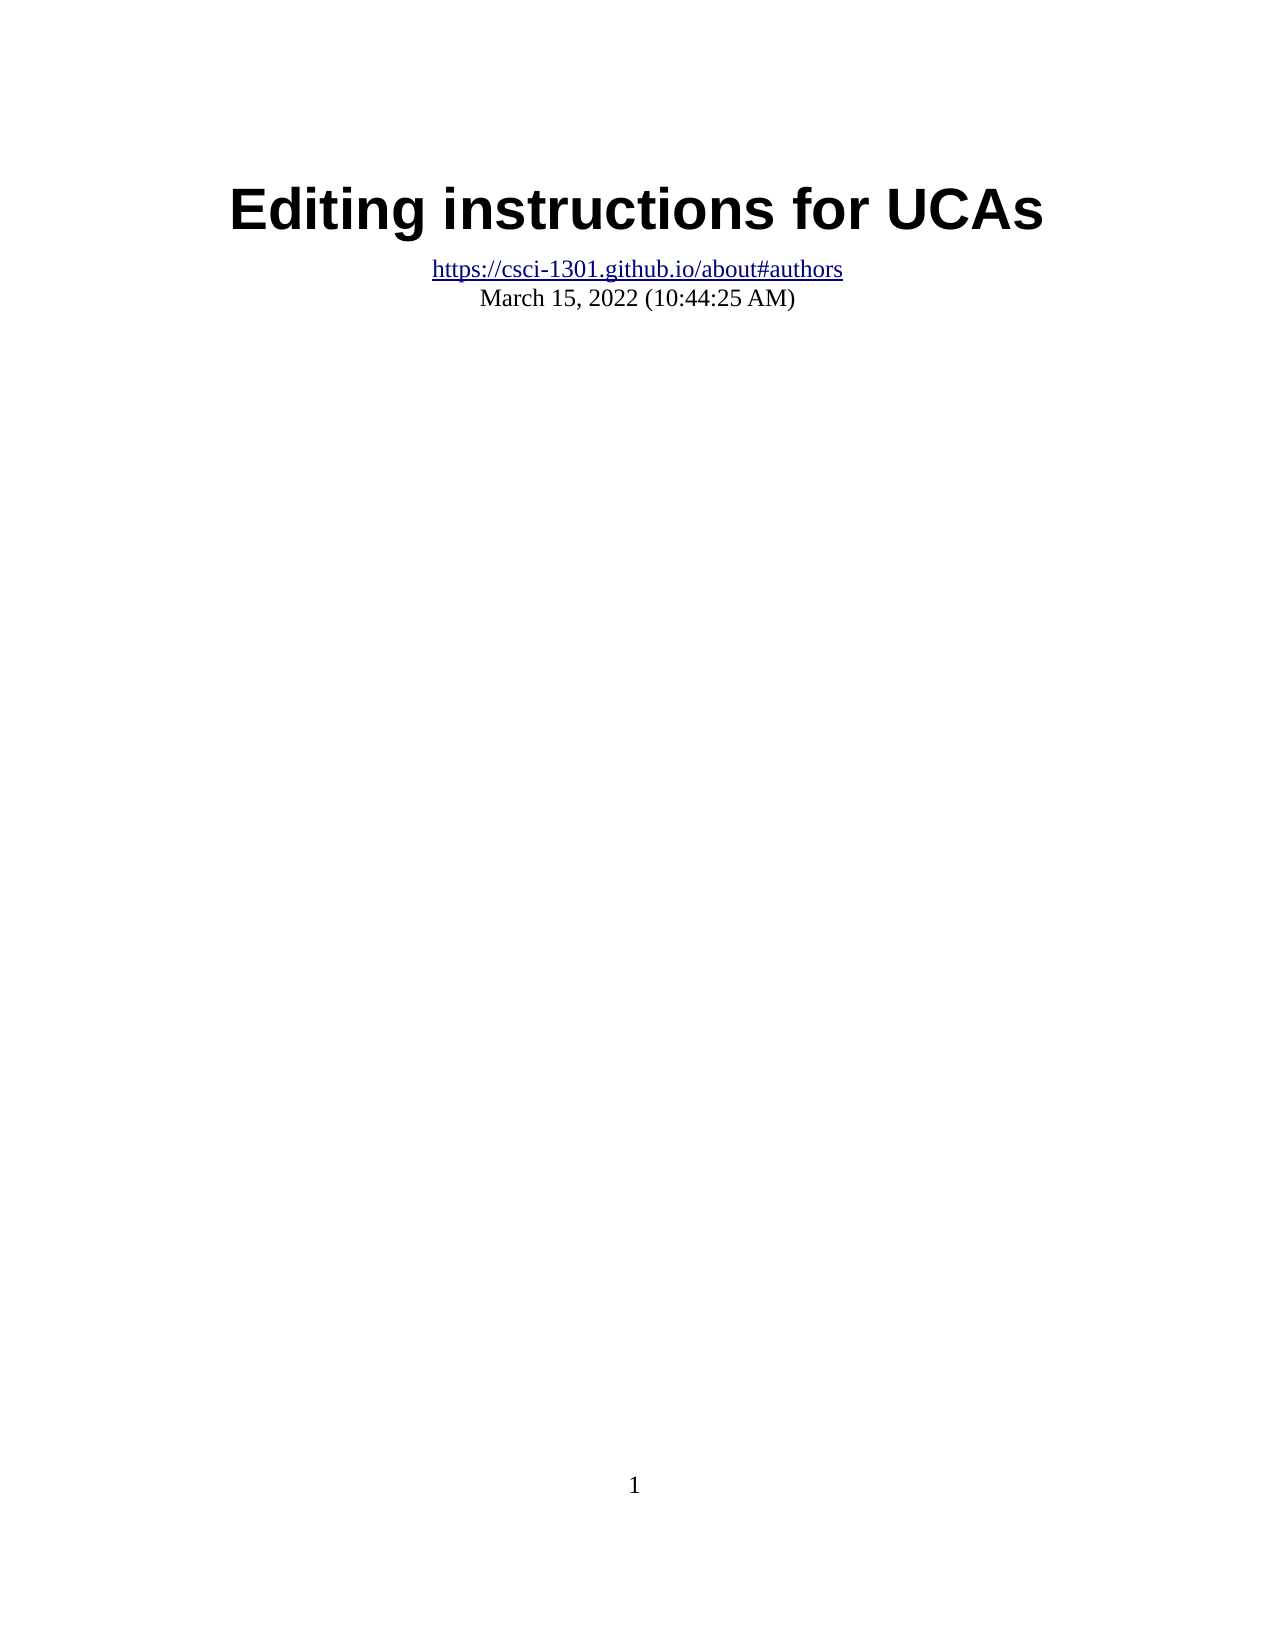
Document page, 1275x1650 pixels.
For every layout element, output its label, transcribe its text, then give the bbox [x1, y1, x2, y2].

title Editing instructions for UCAs [150, 175, 1125, 242]
text March 15, 2022 (10:44:25 AM) [150, 283, 1125, 312]
text https://csci-1301.github.io/about#authors [150, 254, 1125, 283]
